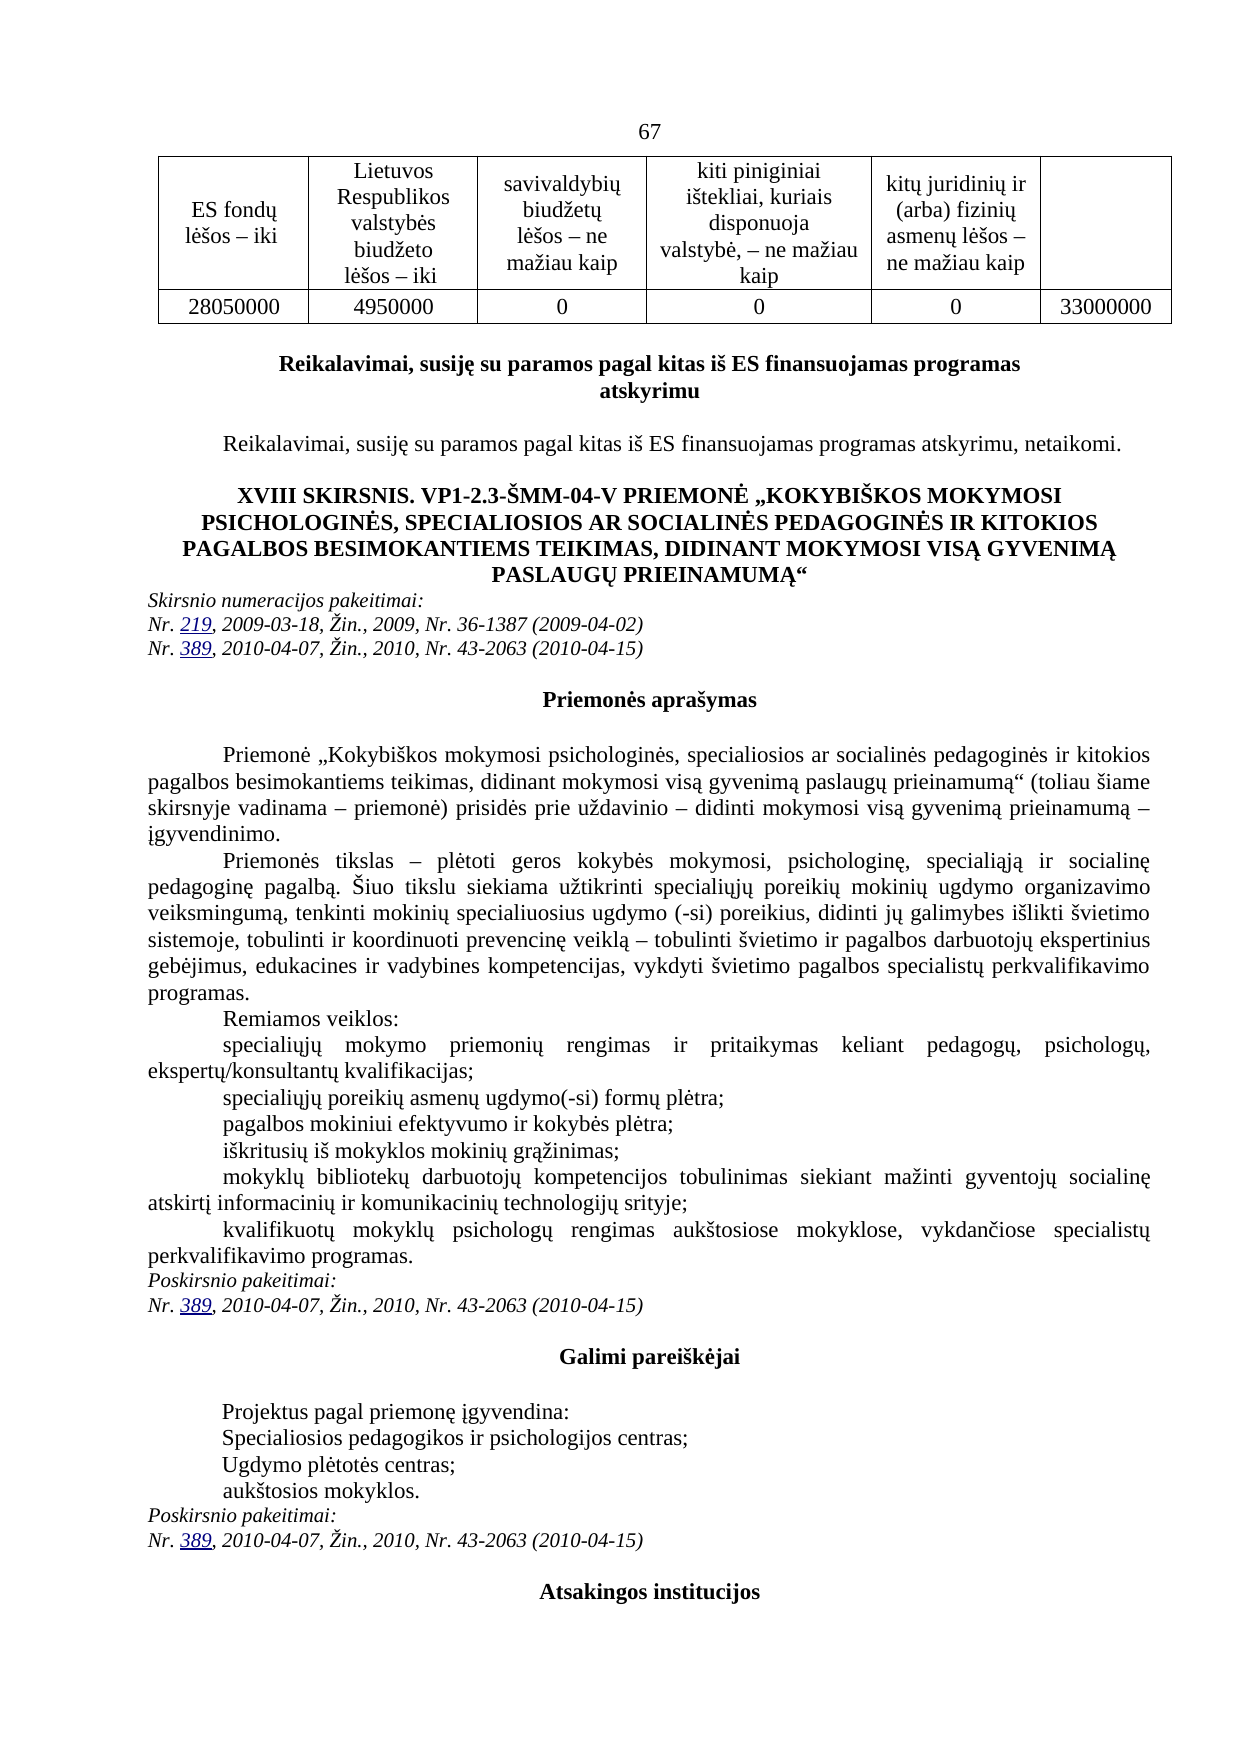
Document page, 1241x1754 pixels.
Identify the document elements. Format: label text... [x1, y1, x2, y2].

text Skirsnio numeracijos pakeitimai: [148, 588, 1152, 612]
text Priemonė „Kokybiškos mokymosi psichologinės, specialiosios ar socialinės pedagoginės ir kitokios pagalbos besimokantiems teikimas, didinant mokymosi visą gyvenimą paslaugų prieinamumą“ (toliau šiame skirsnyje vadinama – priemonė) prisidės prie uždavinio – didinti mokymosi visą gyvenimą prieinamumą –įgyvendinimo. [148, 741, 1152, 847]
text Galimi pareiškėjai [148, 1343, 1152, 1369]
text kvalifikuotų mokyklų psichologų rengimas aukštosiose mokyklose, vykdančiose specialistų perkvalifikavimo programas. [148, 1216, 1152, 1268]
text specialiųjų poreikių asmenų ugdymo(-si) formų plėtra; [148, 1084, 1152, 1110]
table_cell 0 [478, 290, 646, 323]
table_cell 0 [647, 290, 871, 323]
table_cell 0 [872, 290, 1040, 323]
table_cell ES fondų lėšos – iki [159, 157, 308, 288]
text Projektus pagal priemonę įgyvendina: [148, 1398, 1152, 1424]
text iškritusių iš mokyklos mokinių grąžinimas; [148, 1137, 1152, 1163]
text Atsakingos institucijos [148, 1578, 1152, 1604]
text specialiųjų mokymo priemonių rengimas ir pritaikymas keliant pedagogų, psichologų, ekspertų/konsultantų kvalifikacijas; [148, 1031, 1152, 1084]
text Nr. 389, 2010-04-07, Žin., 2010, Nr. 43-2063 (2010-04-15) [148, 1292, 1152, 1317]
text Poskirsnio pakeitimai: [148, 1268, 1152, 1292]
text Reikalavimai, susiję su paramos pagal kitas iš ES finansuojamas programas atskyrimu [148, 351, 1152, 403]
table_cell 4950000 [309, 290, 477, 323]
text Poskirsnio pakeitimai: [148, 1503, 1152, 1527]
table_cell 28050000 [159, 290, 308, 323]
table_cell kitų juridinių ir (arba) fizinių asmenų lėšos – ne mažiau kaip [872, 157, 1040, 288]
table_cell kiti piniginiai ištekliai, kuriais disponuoja valstybė, – ne mažiau kaip [647, 157, 871, 288]
text Nr. 389, 2010-04-07, Žin., 2010, Nr. 43-2063 (2010-04-15) [148, 1527, 1152, 1552]
text Ugdymo plėtotės centras; [148, 1451, 1152, 1477]
text Specialiosios pedagogikos ir psichologijos centras; [148, 1424, 1152, 1451]
text Reikalavimai, susiję su paramos pagal kitas iš ES finansuojamas programas atskyrimu, netaikomi. [148, 429, 1152, 456]
subtitle XVIII SKIRSNIS. VP1-2.3-ŠMM-04-V PRIEMONĖ „KOKYBIŠKOS MOKYMOSI PSICHOLOGINĖS, SPECIALIOSIOS AR SOCIALINĖS PEDAGOGINĖS IR KITOKIOS PAGALBOS BESIMOKANTIEMS TEIKIMAS, DIDINANT MOKYMOSI VISĄ GYVENIMĄ PASLAUGŲ PRIEINAMUMĄ“ [148, 482, 1152, 588]
text Nr. 389, 2010-04-07, Žin., 2010, Nr. 43-2063 (2010-04-15) [148, 636, 1152, 660]
text Remiamos veiklos: [148, 1005, 1152, 1031]
text pagalbos mokiniui efektyvumo ir kokybės plėtra; [148, 1110, 1152, 1137]
text Priemonės aprašymas [148, 686, 1152, 713]
text aukštosios mokyklos. [148, 1477, 1152, 1503]
text mokyklų bibliotekų darbuotojų kompetencijos tobulinimas siekiant mažinti gyventojų socialinę atskirtį informacinių ir komunikacinių technologijų srityje; [148, 1163, 1152, 1216]
table_cell savivaldybių biudžetų lėšos – ne mažiau kaip [478, 157, 646, 288]
table_cell 33000000 [1041, 290, 1171, 323]
text Priemonės tikslas – plėtoti geros kokybės mokymosi, psichologinę, specialiąją ir socialinę pedagoginę pagalbą. Šiuo tikslu siekiama užtikrinti specialiųjų poreikių mokinių ugdymo organizavimo veiksmingumą, tenkinti mokinių specialiuosius ugdymo (-si) poreikius, didinti jų galimybes išlikti švietimo sistemoje, tobulinti ir koordinuoti prevencinę veiklą – tobulinti švietimo ir pagalbos darbuotojų ekspertinius gebėjimus, edukacines ir vadybines kompetencijas, vykdyti švietimo pagalbos specialistų perkvalifikavimo programas. [148, 847, 1152, 1005]
text Nr. 219, 2009-03-18, Žin., 2009, Nr. 36-1387 (2009-04-02) [148, 612, 1152, 636]
table_header [1041, 157, 1171, 288]
table_cell Lietuvos Respublikos valstybės biudžeto lėšos – iki [309, 157, 477, 288]
